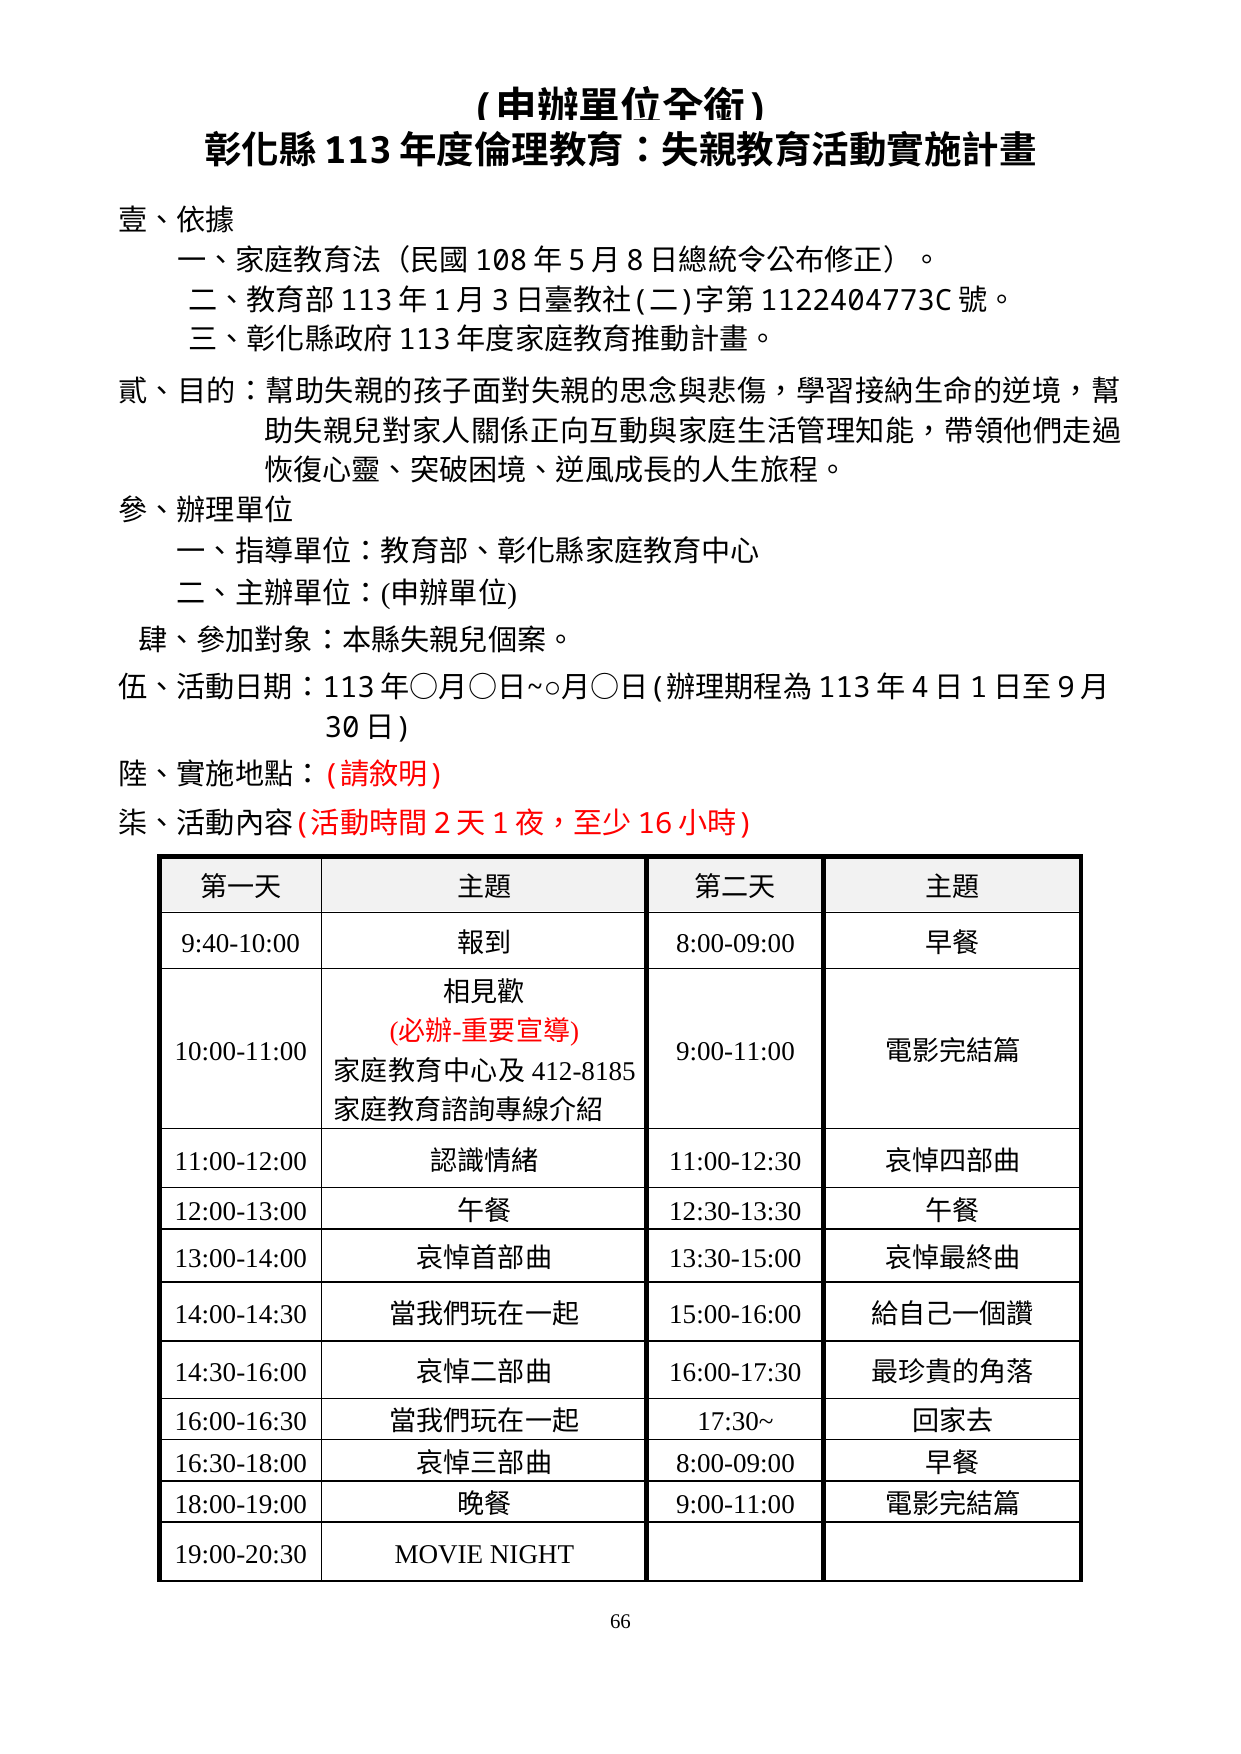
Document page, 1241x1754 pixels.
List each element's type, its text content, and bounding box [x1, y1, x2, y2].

table_cell 當我們玩在一起 [322, 1399, 644, 1439]
table_cell 電影完結篇 [826, 1482, 1079, 1521]
table_cell MOVIE NIGHT [322, 1523, 644, 1580]
table_cell 12:00-13:00 [162, 1188, 321, 1228]
table_cell 15:00-16:00 [649, 1283, 821, 1340]
table_cell 早餐 [826, 913, 1079, 968]
table_cell 給自己一個讚 [826, 1283, 1079, 1340]
table_cell 13:00-14:00 [162, 1230, 321, 1281]
table_cell 9:40-10:00 [162, 913, 321, 968]
table_header 第二天 [649, 859, 821, 911]
table_cell 9:00-11:00 [649, 1482, 821, 1521]
table_cell 8:00-09:00 [649, 1440, 821, 1480]
table_cell 當我們玩在一起 [322, 1283, 644, 1340]
table_cell 17:30~ [649, 1399, 821, 1439]
table_cell 11:00-12:00 [162, 1129, 321, 1187]
text 壹、依據 [118, 197, 1122, 239]
text (申辦單位全銜) [118, 89, 1122, 130]
table_cell 哀悼最終曲 [826, 1230, 1079, 1281]
text 參、辦理單位 [118, 489, 1122, 528]
table_cell 12:30-13:30 [649, 1188, 821, 1228]
table_header 主題 [322, 859, 644, 911]
table_cell 哀悼二部曲 [322, 1342, 644, 1398]
table_cell 回家去 [826, 1399, 1079, 1439]
table_cell 9:00-11:00 [649, 969, 821, 1128]
text 二、教育部113年1月3日臺教社(二)字第1122404773C號。 [118, 278, 1122, 318]
table_cell 哀悼四部曲 [826, 1129, 1079, 1187]
table_cell 晚餐 [322, 1482, 644, 1521]
table_cell 11:00-12:30 [649, 1129, 821, 1187]
text 一、家庭教育法（民國108年5月8日總統令公布修正）。 [177, 239, 1122, 278]
text 貳、目的：幫助失親的孩子面對失親的思念與悲傷，學習接納生命的逆境，幫助失親兒對家人關係正向互動與家庭生活管理知能，帶領他們走過恢復心靈、突破困境、逆風成長的人生旅程。 [118, 370, 1122, 489]
table_cell 最珍貴的角落 [826, 1342, 1079, 1398]
table_cell 14:30-16:00 [162, 1342, 321, 1398]
table_cell 8:00-09:00 [649, 913, 821, 968]
table_cell 早餐 [826, 1440, 1079, 1480]
text 一、指導單位：教育部、彰化縣家庭教育中心 [118, 528, 1122, 570]
table_cell 相見歡 (必辦-重要宣導) 家庭教育中心及412-8185家庭教育諮詢專線介紹 [322, 969, 644, 1128]
text 彰化縣113年度倫理教育：失親教育活動實施計畫 [118, 130, 1122, 172]
table_cell 19:00-20:30 [162, 1523, 321, 1580]
table_cell 18:00-19:00 [162, 1482, 321, 1521]
table_cell [649, 1523, 821, 1580]
text 柒、活動內容(活動時間2天1夜，至少16小時) [118, 800, 1122, 842]
text 伍、活動日期：113年○月○日~○月○日(辦理期程為113年4日1日至9月30日) [118, 666, 1122, 745]
table_cell 14:00-14:30 [162, 1283, 321, 1340]
table_cell 電影完結篇 [826, 969, 1079, 1128]
table_cell 16:00-17:30 [649, 1342, 821, 1398]
text 肆、參加對象：本縣失親兒個案。 [33, 619, 1122, 659]
table_cell 哀悼首部曲 [322, 1230, 644, 1281]
table_header 第一天 [162, 859, 321, 911]
table_cell 13:30-15:00 [649, 1230, 821, 1281]
text 陸、實施地點：(請敘明) [118, 753, 1122, 792]
table_cell 午餐 [826, 1188, 1079, 1228]
table_header 主題 [826, 859, 1079, 911]
table_cell 16:30-18:00 [162, 1440, 321, 1480]
table_cell 午餐 [322, 1188, 644, 1228]
table_cell 10:00-11:00 [162, 969, 321, 1128]
table_cell 認識情緒 [322, 1129, 644, 1187]
text 三、彰化縣政府113年度家庭教育推動計畫。 [118, 318, 1122, 357]
table_cell [826, 1523, 1079, 1580]
text 二、主辦單位：(申辦單位) [118, 570, 1122, 612]
table_cell 16:00-16:30 [162, 1399, 321, 1439]
table_cell 報到 [322, 913, 644, 968]
table_cell 哀悼三部曲 [322, 1440, 644, 1480]
